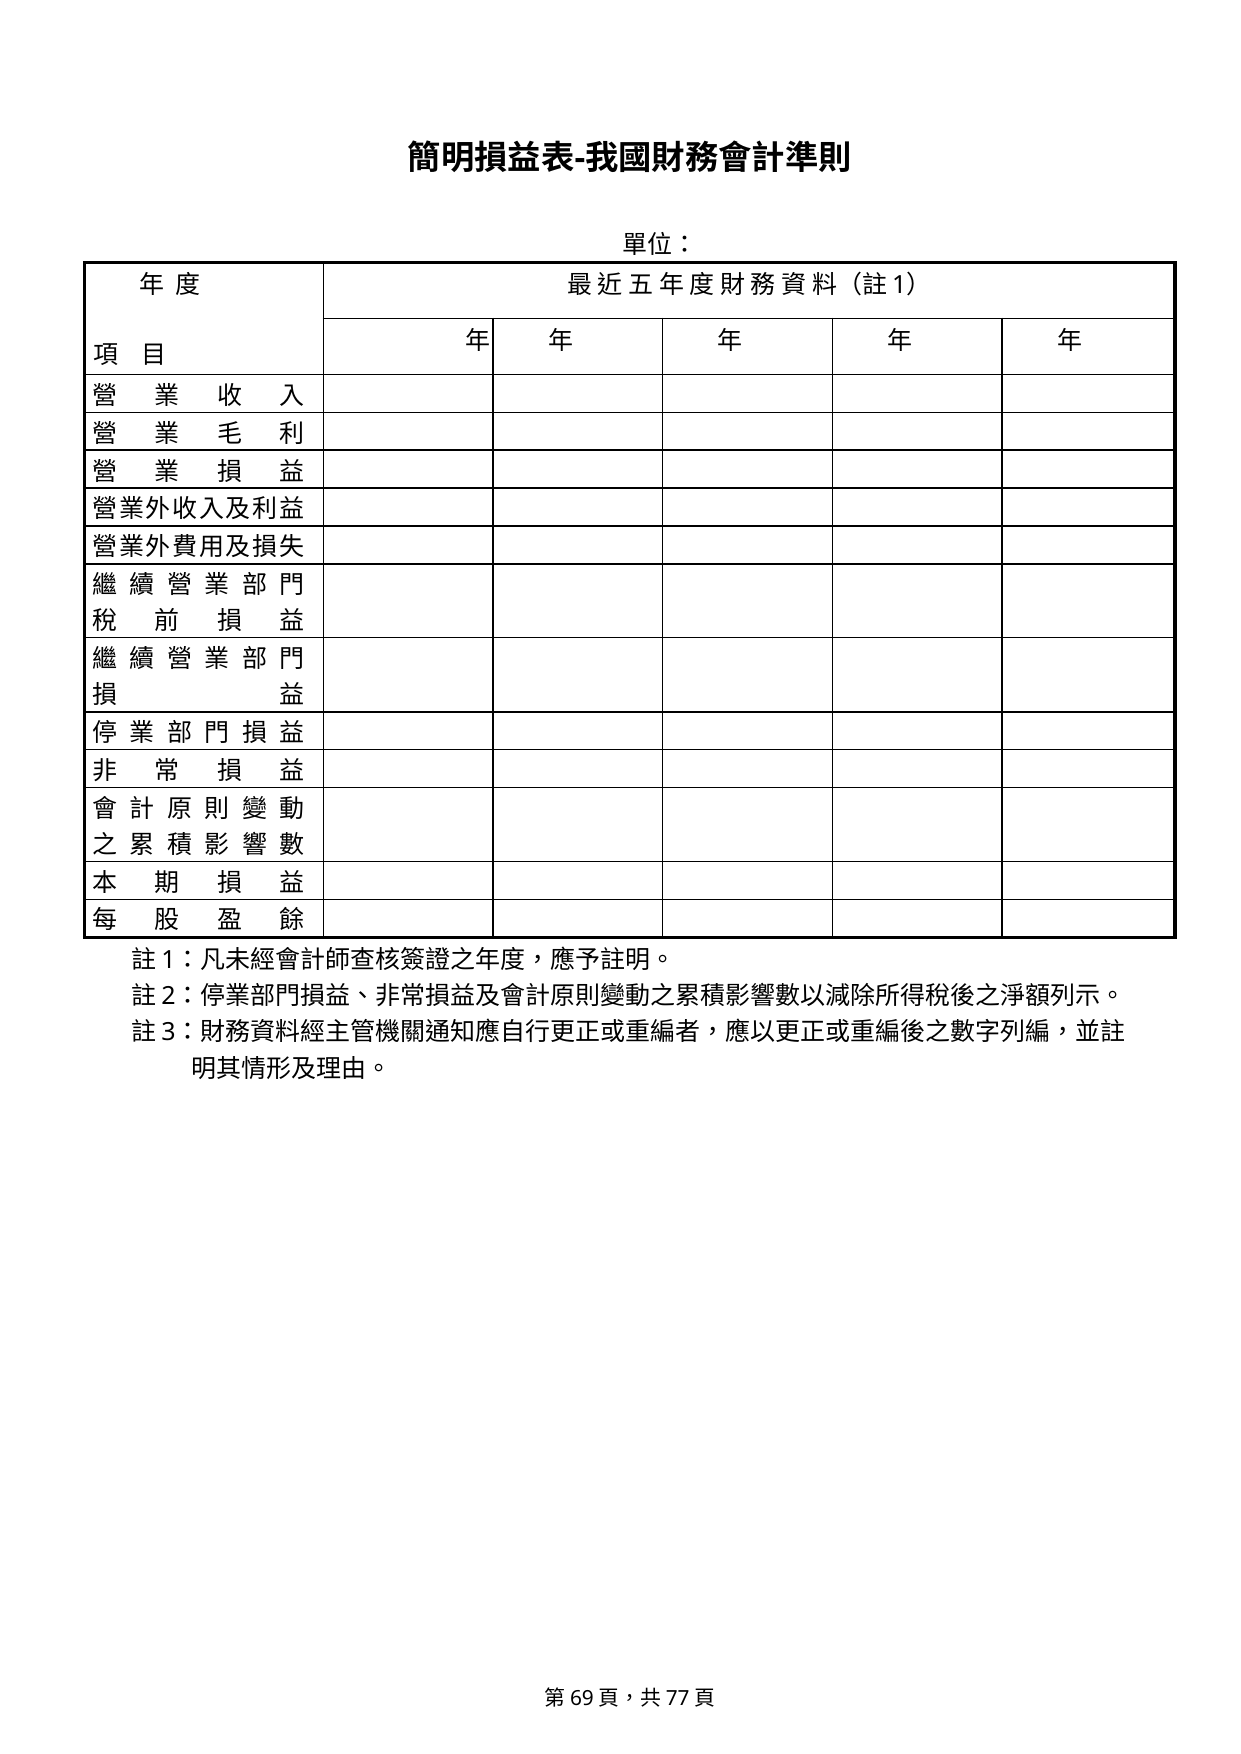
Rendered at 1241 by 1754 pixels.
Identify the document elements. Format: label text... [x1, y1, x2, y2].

table_cell [494, 375, 662, 412]
table_cell [833, 788, 1001, 861]
table_cell 年 [833, 319, 1001, 374]
table_cell 繼續營業部門 稅前損益 [86, 565, 323, 637]
table_cell [663, 527, 832, 563]
table_cell [324, 489, 492, 525]
table_cell [324, 900, 492, 936]
table_cell [1003, 451, 1173, 487]
table_cell [1003, 862, 1173, 898]
table_cell [1003, 750, 1173, 787]
table_cell 每股盈餘 [86, 900, 323, 936]
table_cell 營業收入 [86, 375, 323, 412]
table_cell 繼續營業部門 損益 [86, 638, 323, 711]
table_cell [494, 713, 662, 749]
table_cell 會計原則變動 之累積影響數 [86, 788, 323, 861]
table_cell [663, 565, 832, 637]
table_cell 年 [494, 319, 662, 374]
table_cell [663, 638, 832, 711]
text 註2：停業部門損益、非常損益及會計原則變動之累積影響數以減除所得稅後之淨額列示。 [131, 976, 1128, 1012]
table_cell [1003, 489, 1173, 525]
table_cell [324, 862, 492, 898]
table_cell 營業損益 [86, 451, 323, 487]
table_cell [663, 750, 832, 787]
table_cell 營業毛利 [86, 413, 323, 449]
table_cell [494, 788, 662, 861]
table_cell [833, 638, 1001, 711]
table_cell [1003, 527, 1173, 563]
table_cell [1003, 638, 1173, 711]
table_cell [1003, 788, 1173, 861]
table_cell [833, 413, 1001, 449]
table_cell [833, 900, 1001, 936]
table_cell [663, 413, 832, 449]
table_cell [833, 565, 1001, 637]
table_cell 年 [663, 319, 832, 374]
table_cell [494, 451, 662, 487]
table_cell [833, 489, 1001, 525]
text 簡明損益表-我國財務會計準則 [131, 131, 1128, 179]
text 單位： [284, 225, 1094, 261]
table_cell [494, 489, 662, 525]
table_cell [324, 413, 492, 449]
table_header 年 度 項 目 [86, 264, 323, 374]
table_cell 停業部門損益 [86, 713, 323, 749]
table_cell [324, 713, 492, 749]
table_cell [494, 862, 662, 898]
table_cell [663, 900, 832, 936]
table_cell [324, 750, 492, 787]
table_cell [494, 527, 662, 563]
table_cell [663, 375, 832, 412]
table_header 最 近 五 年 度 財 務 資 料（註1） [324, 264, 1173, 317]
table_cell [494, 750, 662, 787]
table_cell [1003, 375, 1173, 412]
table_cell [833, 375, 1001, 412]
table_cell [324, 451, 492, 487]
text 註3：財務資料經主管機關通知應自行更正或重編者，應以更正或重編後之數字列編，並註明其情形及理由。 [131, 1012, 1128, 1084]
table_cell [324, 788, 492, 861]
table_cell [324, 527, 492, 563]
table_cell [833, 451, 1001, 487]
table_cell [494, 638, 662, 711]
table_cell [663, 788, 832, 861]
table_cell 年 [324, 319, 492, 374]
table_cell [663, 451, 832, 487]
table_cell 非常損益 [86, 750, 323, 787]
text 註1：凡未經會計師查核簽證之年度，應予註明。 [131, 939, 1128, 976]
table_cell [833, 862, 1001, 898]
table_cell [833, 527, 1001, 563]
table_cell 營業外費用及損失 [86, 527, 323, 563]
table_cell [324, 565, 492, 637]
table_cell [833, 713, 1001, 749]
table_cell [1003, 413, 1173, 449]
table_cell [1003, 900, 1173, 936]
table_cell 營業外收入及利益 [86, 489, 323, 525]
table_cell [1003, 713, 1173, 749]
table_cell [663, 713, 832, 749]
table_cell [1003, 565, 1173, 637]
table_cell [663, 862, 832, 898]
table_cell [663, 489, 832, 525]
table_cell [494, 565, 662, 637]
table_cell [494, 413, 662, 449]
table_cell [324, 375, 492, 412]
table_cell [494, 900, 662, 936]
table_cell [833, 750, 1001, 787]
table_cell 年 [1003, 319, 1173, 374]
table_cell 本期損益 [86, 862, 323, 898]
table_cell [324, 638, 492, 711]
